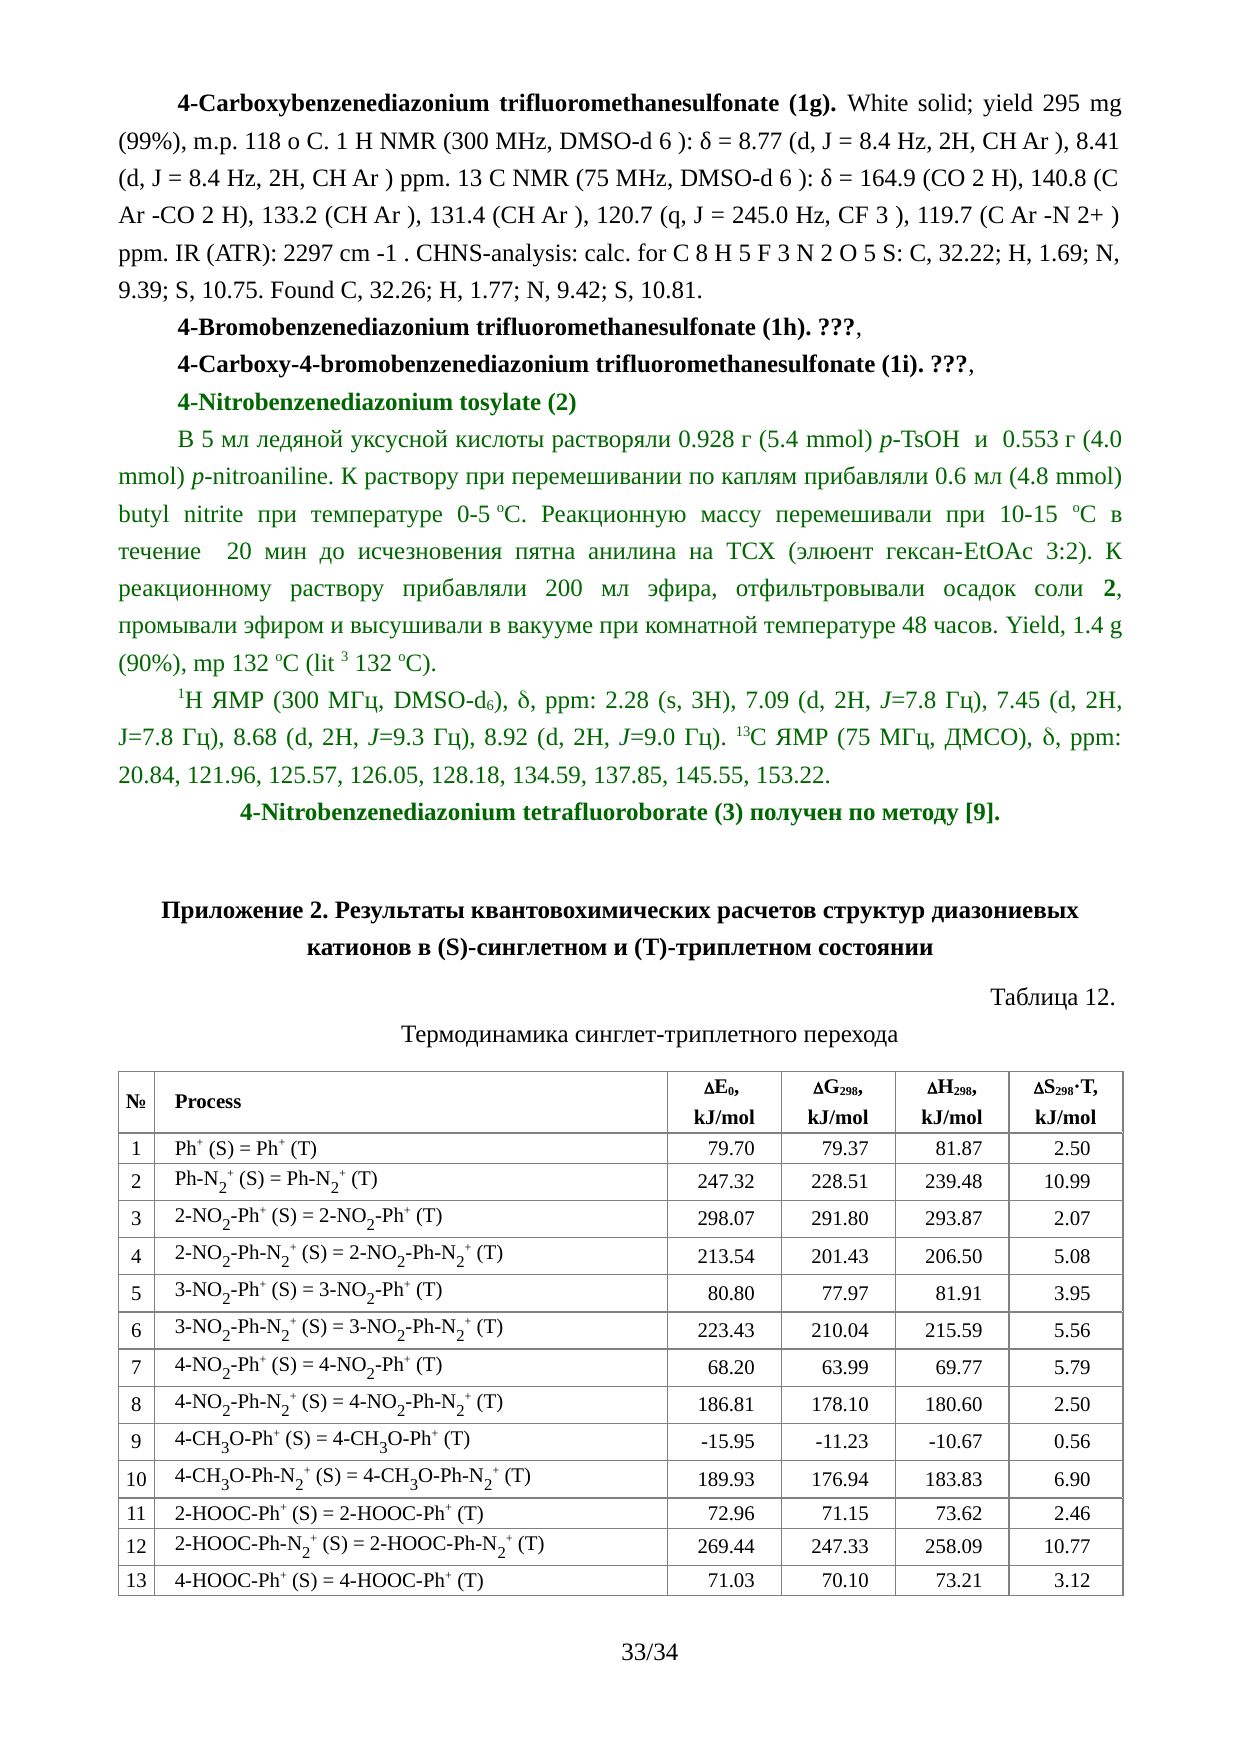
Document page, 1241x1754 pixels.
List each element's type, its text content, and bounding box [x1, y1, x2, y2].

table_cell 72.96 [668, 1499, 781, 1527]
table_cell 2-HOOC-Ph+ (S) = 2-HOOC-Ph+ (T) [155, 1499, 667, 1527]
table_header DG298, kJ/mol [782, 1072, 895, 1132]
table_cell 71.03 [668, 1566, 781, 1595]
table_cell 8 [119, 1387, 154, 1423]
table_cell -15.95 [668, 1424, 781, 1460]
table_header DH298, kJ/mol [896, 1072, 1008, 1132]
text 4-Bromobenzenediazonium trifluoromethanesulfonate (1h). ???, [118, 312, 1122, 341]
table_cell 71.15 [782, 1499, 895, 1527]
text Таблица 12. [118, 982, 1122, 1010]
table_cell 0.56 [1010, 1424, 1122, 1460]
table_cell 69.77 [896, 1350, 1008, 1386]
table_cell 12 [119, 1529, 154, 1564]
table_cell 79.70 [668, 1134, 781, 1162]
table_cell 10.99 [1010, 1164, 1122, 1199]
text В 5 мл ледяной уксусной кислоты растворяли 0.928 г (5.4 mmol) p-TsOH и 0.553 г (4.0 mmol) p-nitroaniline. К раствору при перемешивании по каплям прибавляли 0.6 мл (4.8 mmol) butyl nitrite при температуре 0-5 оС. Реакционную массу перемешивали при 10-15 оС в течение 20 мин до исчезновения пятна анилина на ТСХ (элюент гексан-EtOAc 3:2). К реакционному раствору прибавляли 200 мл эфира, отфильтровывали осадок соли 2, промывали эфиром и высушивали в вакууме при комнатной температуре 48 часов. Yield, 1.4 g (90%), mp 132 oC (lit 3 132 oC). [118, 424, 1122, 677]
table_cell 3 [119, 1201, 154, 1237]
table_cell 201.43 [782, 1238, 895, 1274]
table_cell 2-NO2-Ph-N2+ (S) = 2-NO2-Ph-N2+ (T) [155, 1238, 667, 1274]
table_cell 247.32 [668, 1164, 781, 1199]
table_cell 293.87 [896, 1201, 1008, 1237]
table_cell 3.12 [1010, 1566, 1122, 1595]
table_cell 1 [119, 1134, 154, 1162]
table_cell 11 [119, 1499, 154, 1527]
table_cell 9 [119, 1424, 154, 1460]
table_cell 10 [119, 1461, 154, 1497]
table_cell 206.50 [896, 1238, 1008, 1274]
text 4-Nitrobenzenediazonium tosylate (2) [118, 387, 1122, 416]
table_cell 81.87 [896, 1134, 1008, 1162]
table_cell 79.37 [782, 1134, 895, 1162]
table_cell 68.20 [668, 1350, 781, 1386]
table_cell 63.99 [782, 1350, 895, 1386]
table_cell Ph+ (S) = Ph+ (T) [155, 1134, 667, 1162]
table_cell 77.97 [782, 1275, 895, 1311]
table_cell 247.33 [782, 1529, 895, 1564]
table_cell 3-NO2-Ph-N2+ (S) = 3-NO2-Ph-N2+ (T) [155, 1313, 667, 1348]
text Приложение 2. Результаты квантовохимических расчетов структур диазониевых катионов в (S)-синглетном и (T)-триплетном состоянии [118, 895, 1122, 961]
table_cell 215.59 [896, 1313, 1008, 1348]
table_cell 298.07 [668, 1201, 781, 1237]
table_cell 7 [119, 1350, 154, 1386]
table_cell 4-NO2-Ph+ (S) = 4-NO2-Ph+ (T) [155, 1350, 667, 1386]
table_cell 291.80 [782, 1201, 895, 1237]
table_cell 228.51 [782, 1164, 895, 1199]
table_cell 5.08 [1010, 1238, 1122, 1274]
table_cell 239.48 [896, 1164, 1008, 1199]
table_cell 2.07 [1010, 1201, 1122, 1237]
table_cell 2.50 [1010, 1387, 1122, 1423]
text 4-Nitrobenzenediazonium tetrafluoroborate (3) получен по методу [9]. [118, 797, 1122, 826]
table_cell 4-HOOC-Ph+ (S) = 4-HOOC-Ph+ (T) [155, 1566, 667, 1595]
table_header № [119, 1072, 154, 1132]
text Термодинамика синглет-триплетного перехода [118, 1019, 1122, 1048]
table_cell 2.50 [1010, 1134, 1122, 1162]
table_cell -10.67 [896, 1424, 1008, 1460]
text 4-Carboxybenzenediazonium trifluoromethanesulfonate (1g). White solid; yield 295 mg (99%), m.p. 118 o C. 1 Н NMR (300 MHz, DMSO-d 6 ): δ = 8.77 (d, J = 8.4 Hz, 2H, CH Ar ), 8.41 (d, J = 8.4 Hz, 2H, CH Ar ) ppm. 13 С NMR (75 MHz, DMSO-d 6 ): δ = 164.9 (CO 2 H), 140.8 (C Ar -CO 2 H), 133.2 (CH Ar ), 131.4 (CH Ar ), 120.7 (q, J = 245.0 Hz, CF 3 ), 119.7 (C Ar -N 2+ ) ppm. IR (ATR): 2297 cm -1 . CHNS-analysis: calc. for C 8 H 5 F 3 N 2 O 5 S: C, 32.22; H, 1.69; N, 9.39; S, 10.75. Found C, 32.26; H, 1.77; N, 9.42; S, 10.81. [118, 88, 1122, 304]
table_cell 2-NO2-Ph+ (S) = 2-NO2-Ph+ (T) [155, 1201, 667, 1237]
table_cell 4-CH3O-Ph-N2+ (S) = 4-CH3O-Ph-N2+ (T) [155, 1461, 667, 1497]
table_cell Ph-N2+ (S) = Ph-N2+ (T) [155, 1164, 667, 1199]
table_cell 5.79 [1010, 1350, 1122, 1386]
table_cell 189.93 [668, 1461, 781, 1497]
table_cell 3.95 [1010, 1275, 1122, 1311]
table_cell 183.83 [896, 1461, 1008, 1497]
table_cell 186.81 [668, 1387, 781, 1423]
table_cell 176.94 [782, 1461, 895, 1497]
table_cell 2 [119, 1164, 154, 1199]
table_cell 81.91 [896, 1275, 1008, 1311]
table_header Process [155, 1072, 667, 1132]
table_cell 6 [119, 1313, 154, 1348]
table_cell 6.90 [1010, 1461, 1122, 1497]
table_cell 269.44 [668, 1529, 781, 1564]
table_cell 4-CH3O-Ph+ (S) = 4-CH3O-Ph+ (T) [155, 1424, 667, 1460]
table_cell 73.62 [896, 1499, 1008, 1527]
table_cell 180.60 [896, 1387, 1008, 1423]
table_header DE0, kJ/mol [668, 1072, 781, 1132]
table_cell 3-NO2-Ph+ (S) = 3-NO2-Ph+ (T) [155, 1275, 667, 1311]
table_cell 10.77 [1010, 1529, 1122, 1564]
text 1H ЯМР (300 МГц, DMSO-d6), , ppm: 2.28 (s, 3H), 7.09 (d, 2H, J=7.8 Гц), 7.45 (d, 2H, J=7.8 Гц), 8.68 (d, 2H, J=9.3 Гц), 8.92 (d, 2H, J=9.0 Гц). 13C ЯМР (75 МГц, ДМСО), , ppm: 20.84, 121.96, 125.57, 126.05, 128.18, 134.59, 137.85, 145.55, 153.22. [118, 685, 1122, 788]
table_cell 4 [119, 1238, 154, 1274]
table_cell 73.21 [896, 1566, 1008, 1595]
table_cell 70.10 [782, 1566, 895, 1595]
table_cell 13 [119, 1566, 154, 1595]
text 4-Carboxy-4-bromobenzenediazonium trifluoromethanesulfonate (1i). ???, [118, 349, 1122, 378]
table_cell 2.46 [1010, 1499, 1122, 1527]
table_cell 5 [119, 1275, 154, 1311]
table_cell 2-HOOC-Ph-N2+ (S) = 2-HOOC-Ph-N2+ (T) [155, 1529, 667, 1564]
table_cell 178.10 [782, 1387, 895, 1423]
table_cell 80.80 [668, 1275, 781, 1311]
table_cell 4-NO2-Ph-N2+ (S) = 4-NO2-Ph-N2+ (T) [155, 1387, 667, 1423]
table_cell 258.09 [896, 1529, 1008, 1564]
table_cell 223.43 [668, 1313, 781, 1348]
table_cell 213.54 [668, 1238, 781, 1274]
table_cell 5.56 [1010, 1313, 1122, 1348]
table_header DS298·T, kJ/mol [1010, 1072, 1122, 1132]
table_cell 210.04 [782, 1313, 895, 1348]
table_cell -11.23 [782, 1424, 895, 1460]
